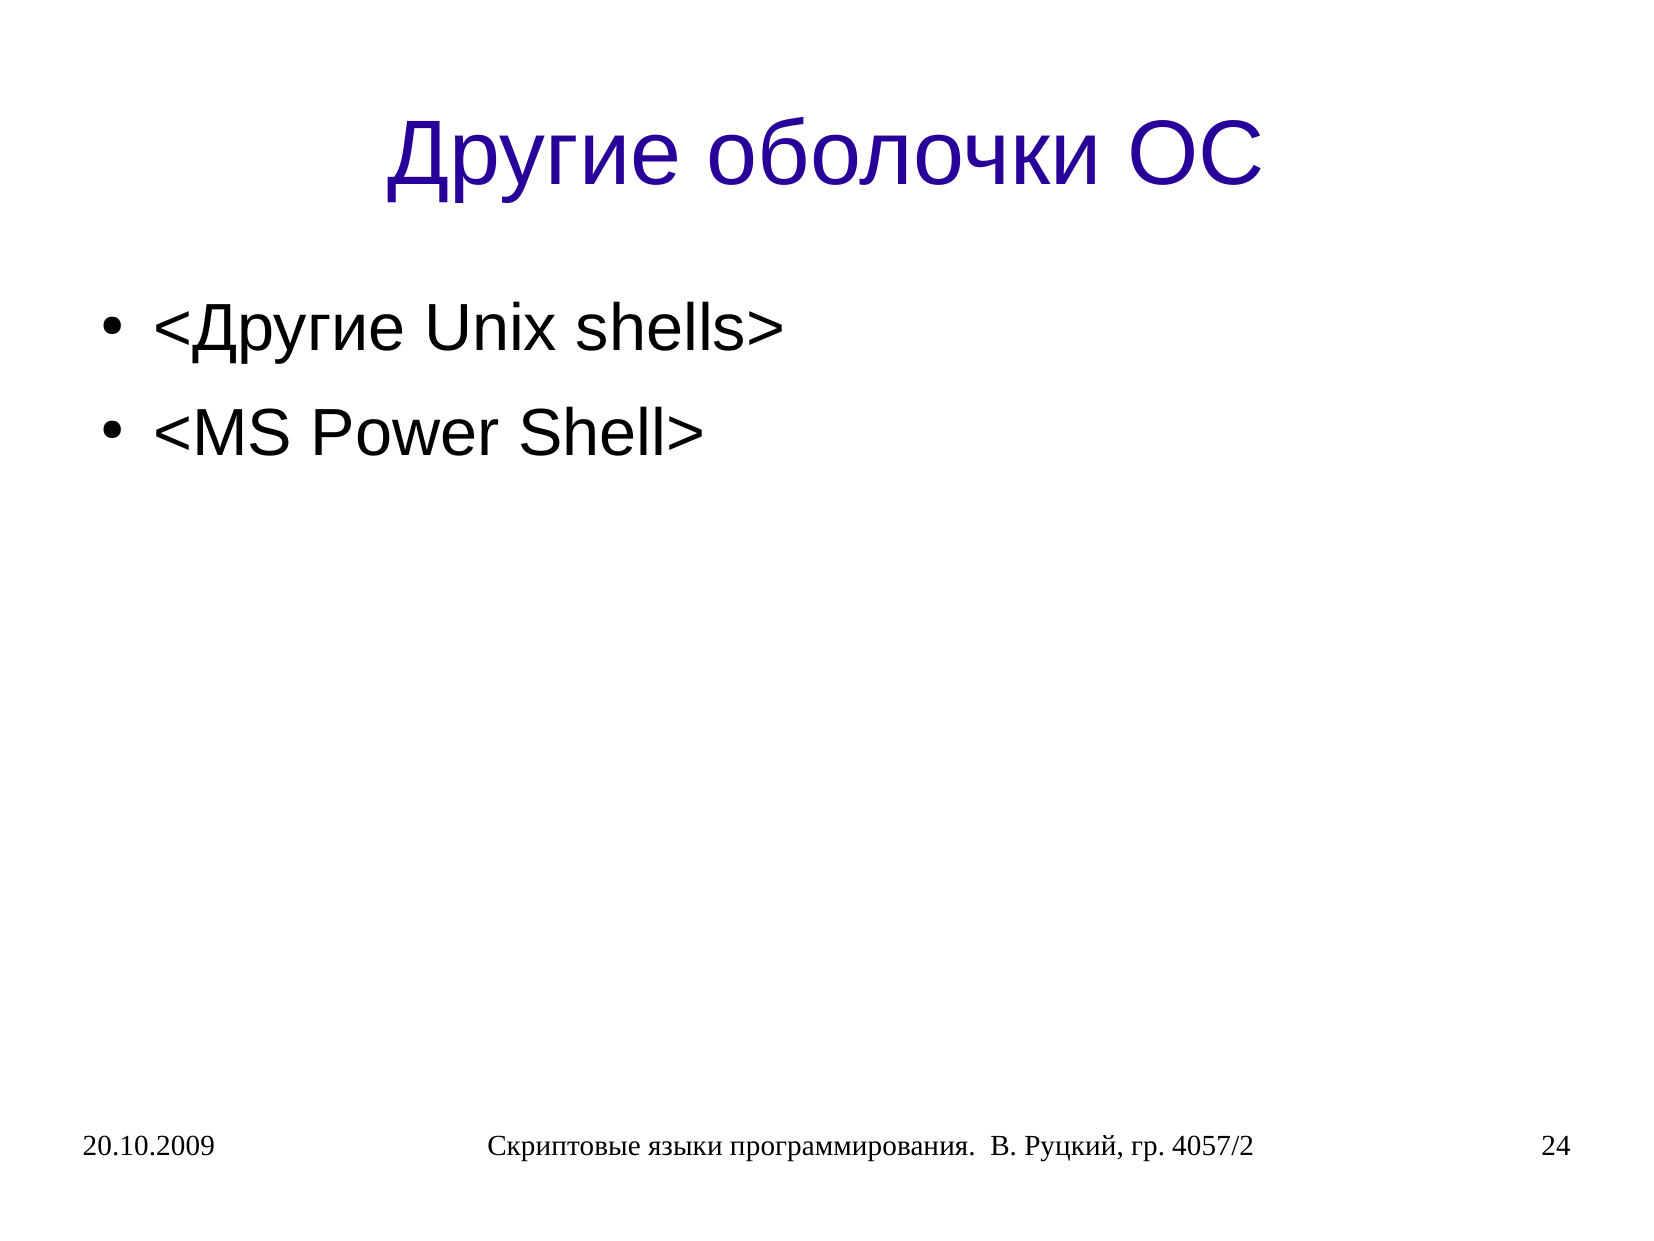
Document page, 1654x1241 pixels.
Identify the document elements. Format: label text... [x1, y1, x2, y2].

list <Другие Unix shells> <MS Power Shell> [82, 290, 1571, 1109]
title Другие оболочки ОС [82, 49, 1571, 257]
